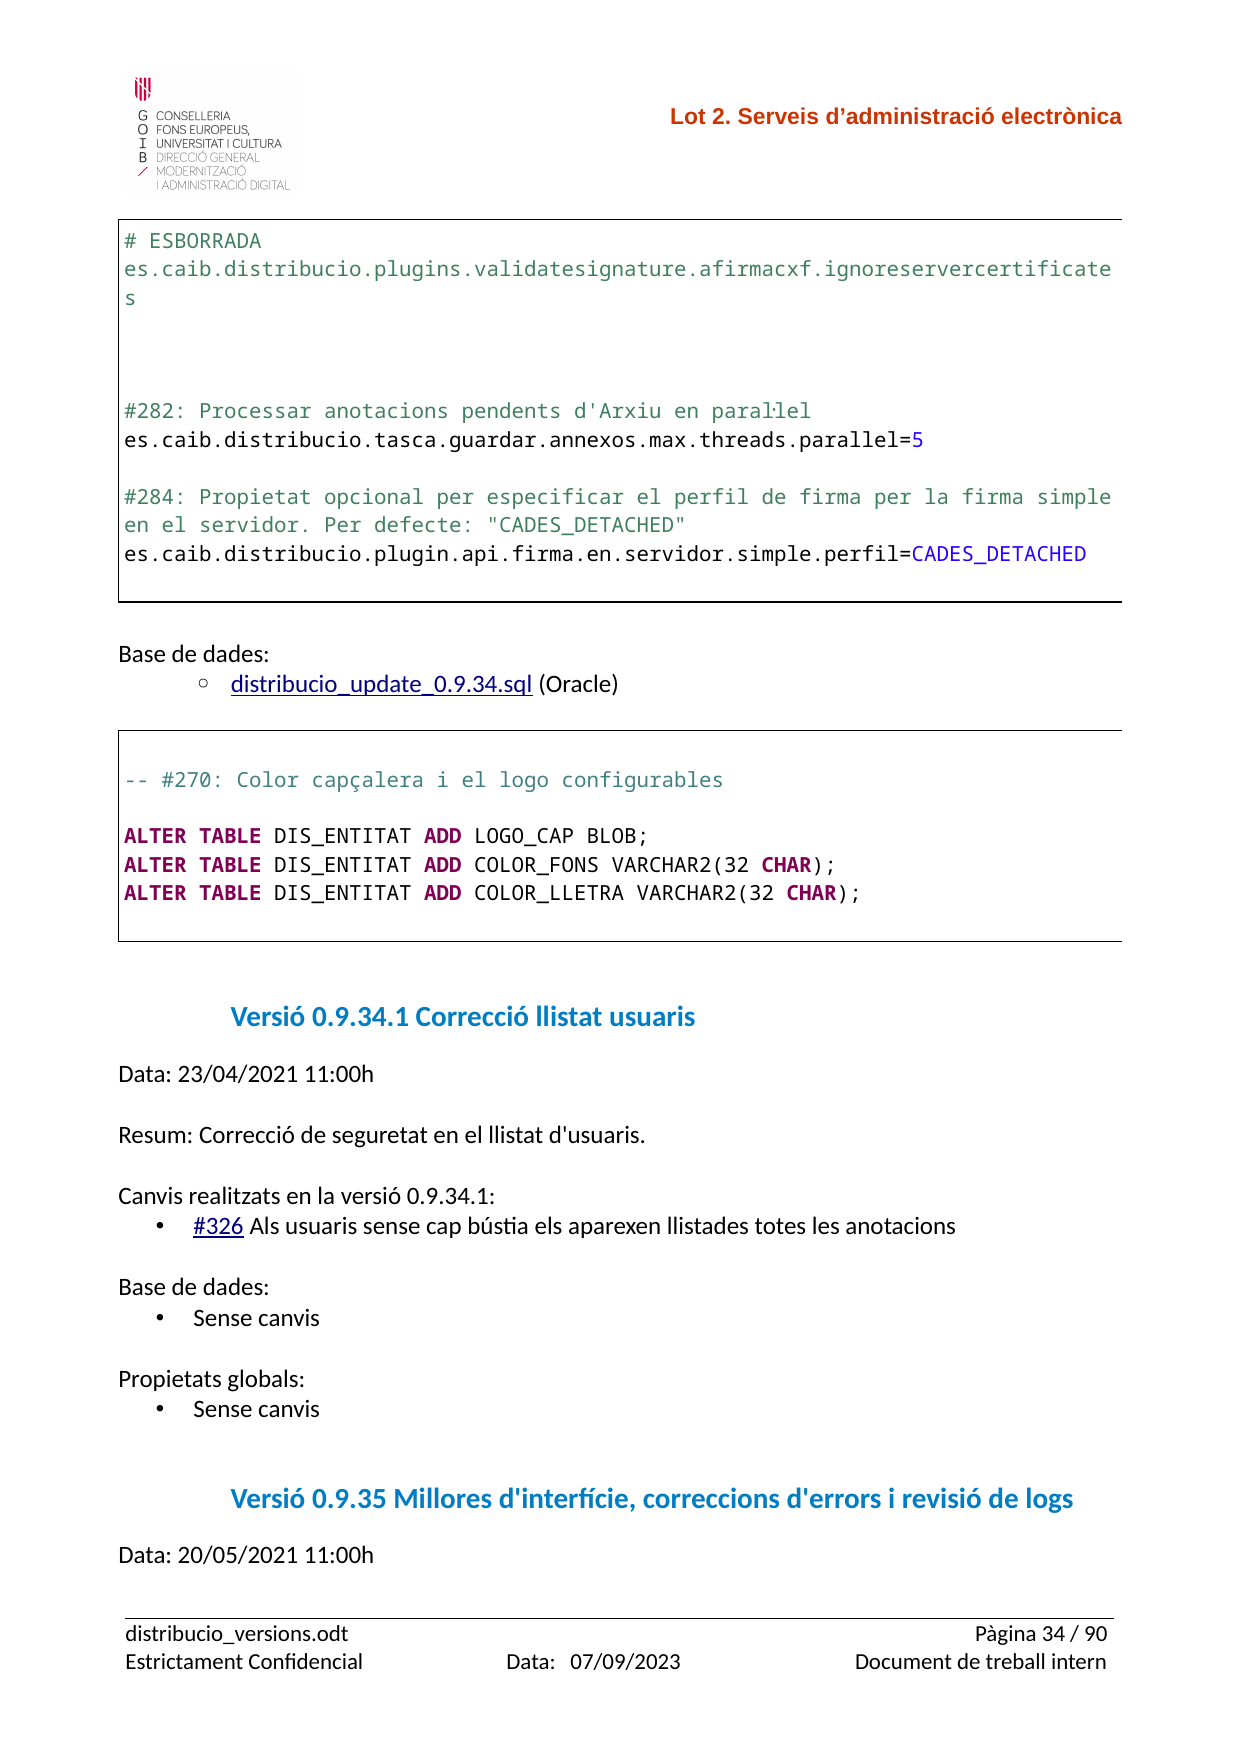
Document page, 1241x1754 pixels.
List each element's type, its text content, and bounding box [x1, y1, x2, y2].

text Base de dades: [118, 638, 1122, 668]
subtitle Versió 0.9.34.1 Correcció llistat usuaris [153, 998, 1122, 1034]
text Base de dades: [118, 1271, 1122, 1302]
text Data: 20/05/2021 11:00h [118, 1539, 1122, 1570]
text Resum: Correcció de seguretat en el llistat d'usuaris. [118, 1119, 1122, 1149]
table_header # ESBORRADA es.caib.distribucio.plugins.validatesignature.afirmacxf.ignoreservercertificates #282: Processar anotacions pendents d'Arxiu en paral·lel es.caib.distribucio.tasca.guardar.annexos.max.threads.parallel=5 #284: Propietat opcional per especificar el perfil de firma per la firma simple en el servidor. Per defecte: "CADES_DETACHED" es.caib.distribucio.plugin.api.firma.en.servidor.simple.perfil=CADES_DETACHED [119, 220, 1122, 601]
list Sense canvis [156, 1302, 1122, 1332]
picture [126, 70, 299, 197]
text Propietats globals: [118, 1363, 1122, 1393]
list Sense canvis [156, 1393, 1122, 1424]
list distribucio_update_0.9.34.sql (Oracle) [193, 668, 1122, 699]
text Data: 23/04/2021 11:00h [118, 1058, 1122, 1088]
list #326 Als usuaris sense cap bústia els aparexen llistades totes les anotacions [156, 1210, 1122, 1241]
table_header -- #270: Color capçalera i el logo configurables ALTER TABLE DIS_ENTITAT ADD LOGO_CAP BLOB; ALTER TABLE DIS_ENTITAT ADD COLOR_FONS VARCHAR2(32 CHAR); ALTER TABLE DIS_ENTITAT ADD COLOR_LLETRA VARCHAR2(32 CHAR); [119, 731, 1122, 941]
subtitle Versió 0.9.35 Millores d'interfície, correccions d'errors i revisió de logs [153, 1480, 1122, 1516]
text Canvis realitzats en la versió 0.9.34.1: [118, 1180, 1122, 1210]
